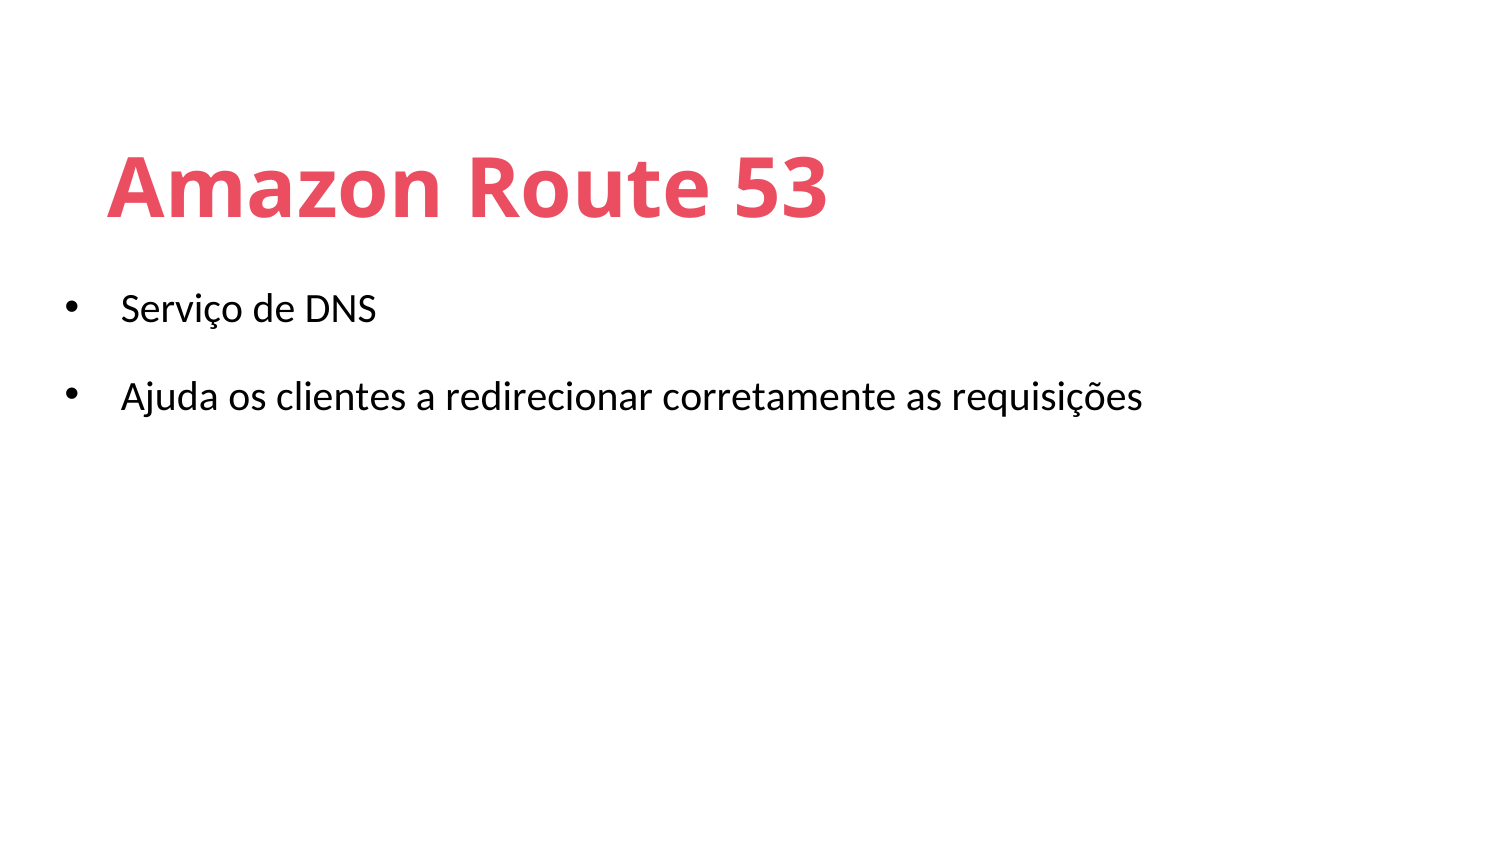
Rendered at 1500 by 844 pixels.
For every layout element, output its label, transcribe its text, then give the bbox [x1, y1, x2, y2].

text_box Serviço de DNS Ajuda os clientes a redirecionar corretamente as requisições [49, 265, 1408, 817]
text_box Amazon Route 53 [92, 104, 1408, 243]
